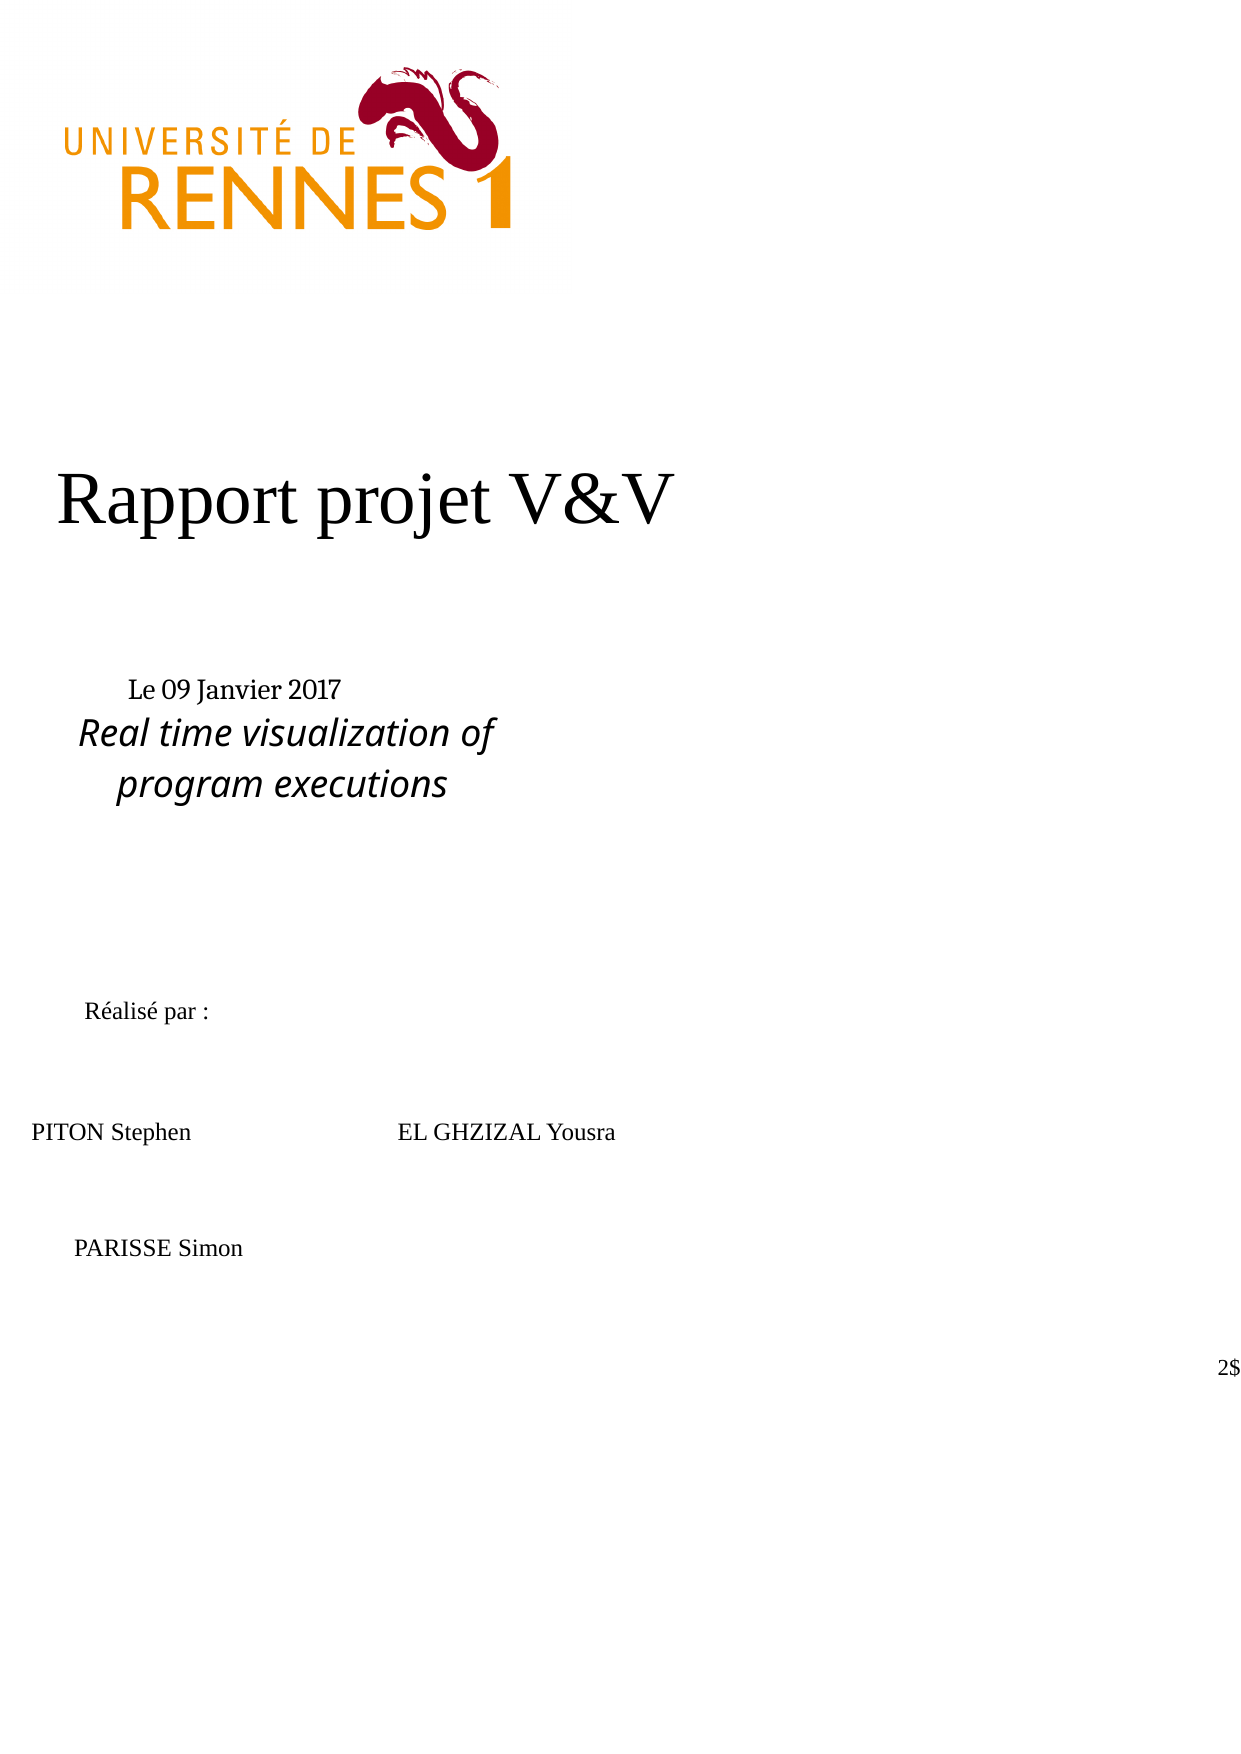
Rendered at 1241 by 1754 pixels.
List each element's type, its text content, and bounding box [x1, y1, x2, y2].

text Real time visualization of [0, 707, 1240, 758]
text Le 09 Janvier 2017 [0, 673, 1240, 707]
text PITON Stephen EL GHZIZAL Yousra [0, 1117, 1181, 1146]
text Réalisé par : [59, 996, 1181, 1025]
text PARISSE Simon [0, 1233, 1181, 1262]
text program executions [0, 758, 1240, 809]
picture [0, 0, 572, 294]
text Rapport projet V&V [0, 454, 1240, 540]
text 2$ [0, 1354, 1240, 1380]
